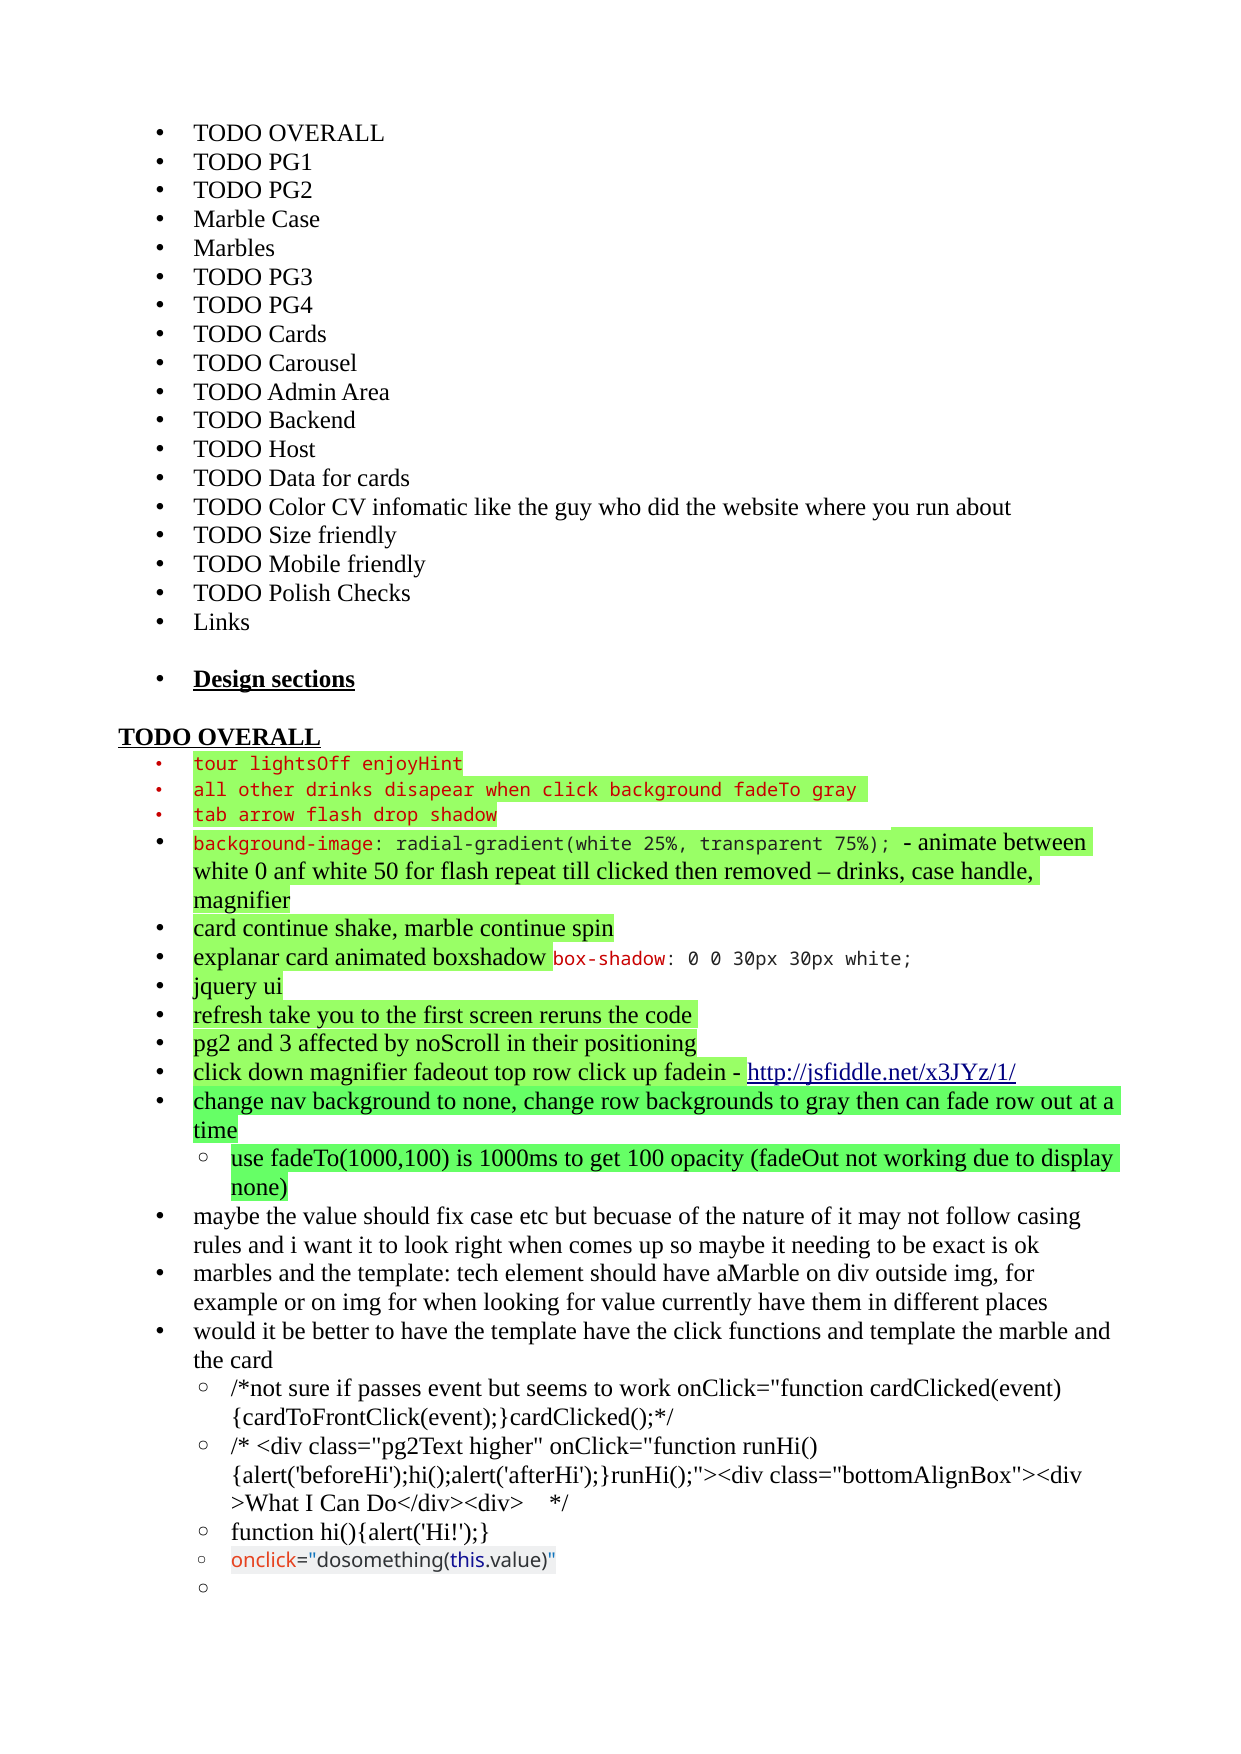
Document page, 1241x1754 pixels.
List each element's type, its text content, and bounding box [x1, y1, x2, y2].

list TODO PG2 [156, 176, 1122, 204]
list background-image: radial-gradient(white 25%, transparent 75%); - animate between white 0 anf white 50 for flash repeat till clicked then removed – drinks, case handle, magnifier [156, 827, 1122, 913]
list /*not sure if passes event but seems to work onClick="function cardClicked(event){cardToFrontClick(event);}cardClicked();*/ [193, 1373, 1122, 1431]
list TODO Backend [156, 406, 1122, 434]
list tour lightsOff enjoyHint [156, 751, 1122, 776]
list function hi(){alert('Hi!');} [193, 1517, 1122, 1546]
list TODO Carousel [156, 348, 1122, 377]
list Design sections [156, 664, 1122, 693]
list Links [156, 607, 1122, 636]
list tab arrow flash drop shadow [156, 802, 1122, 827]
list click down magnifier fadeout top row click up fadein - http://jsfiddle.net/x3JYz/1/ [156, 1057, 1122, 1086]
list use fadeTo(1000,100) is 1000ms to get 100 opacity (fadeOut not working due to display none) [193, 1143, 1122, 1201]
list Marbles [156, 233, 1122, 262]
list TODO Cards [156, 319, 1122, 348]
list marbles and the template: tech element should have aMarble on div outside img, for example or on img for when looking for value currently have them in different places [156, 1258, 1122, 1316]
list pg2 and 3 affected by noScroll in their positioning [156, 1028, 1122, 1057]
list TODO PG1 [156, 147, 1122, 176]
list TODO Admin Area [156, 377, 1122, 406]
list Marble Case [156, 204, 1122, 233]
list /* <div class="pg2Text higher" onClick="function runHi(){alert('beforeHi');hi();alert('afterHi');}runHi();"><div class="bottomAlignBox"><div >What I Can Do</div><div> */ [193, 1431, 1122, 1517]
list TODO PG4 [156, 291, 1122, 319]
list card continue shake, marble continue spin [156, 913, 1122, 942]
list TODO Mobile friendly [156, 549, 1122, 578]
list TODO Size friendly [156, 521, 1122, 549]
list TODO Polish Checks [156, 578, 1122, 607]
list TODO OVERALL [156, 118, 1122, 147]
list explanar card animated boxshadow box-shadow: 0 0 30px 30px white; [156, 942, 1122, 971]
list TODO Data for cards [156, 463, 1122, 492]
list onclick="dosomething(this.value)" [193, 1546, 1122, 1574]
list jquery ui [156, 971, 1122, 1000]
list would it be better to have the template have the click functions and template the marble and the card [156, 1316, 1122, 1373]
list maybe the value should fix case etc but becuase of the nature of it may not follow casing rules and i want it to look right when comes up so maybe it needing to be exact is ok [156, 1201, 1122, 1258]
text TODO OVERALL [118, 722, 1122, 751]
list TODO Host [156, 434, 1122, 463]
list refresh take you to the first screen reruns the code [156, 1000, 1122, 1028]
list change nav background to none, change row backgrounds to gray then can fade row out at a time [156, 1086, 1122, 1143]
list all other drinks disapear when click background fadeTo gray [156, 776, 1122, 802]
list TODO Color CV infomatic like the guy who did the website where you run about [156, 492, 1122, 521]
list TODO PG3 [156, 262, 1122, 291]
